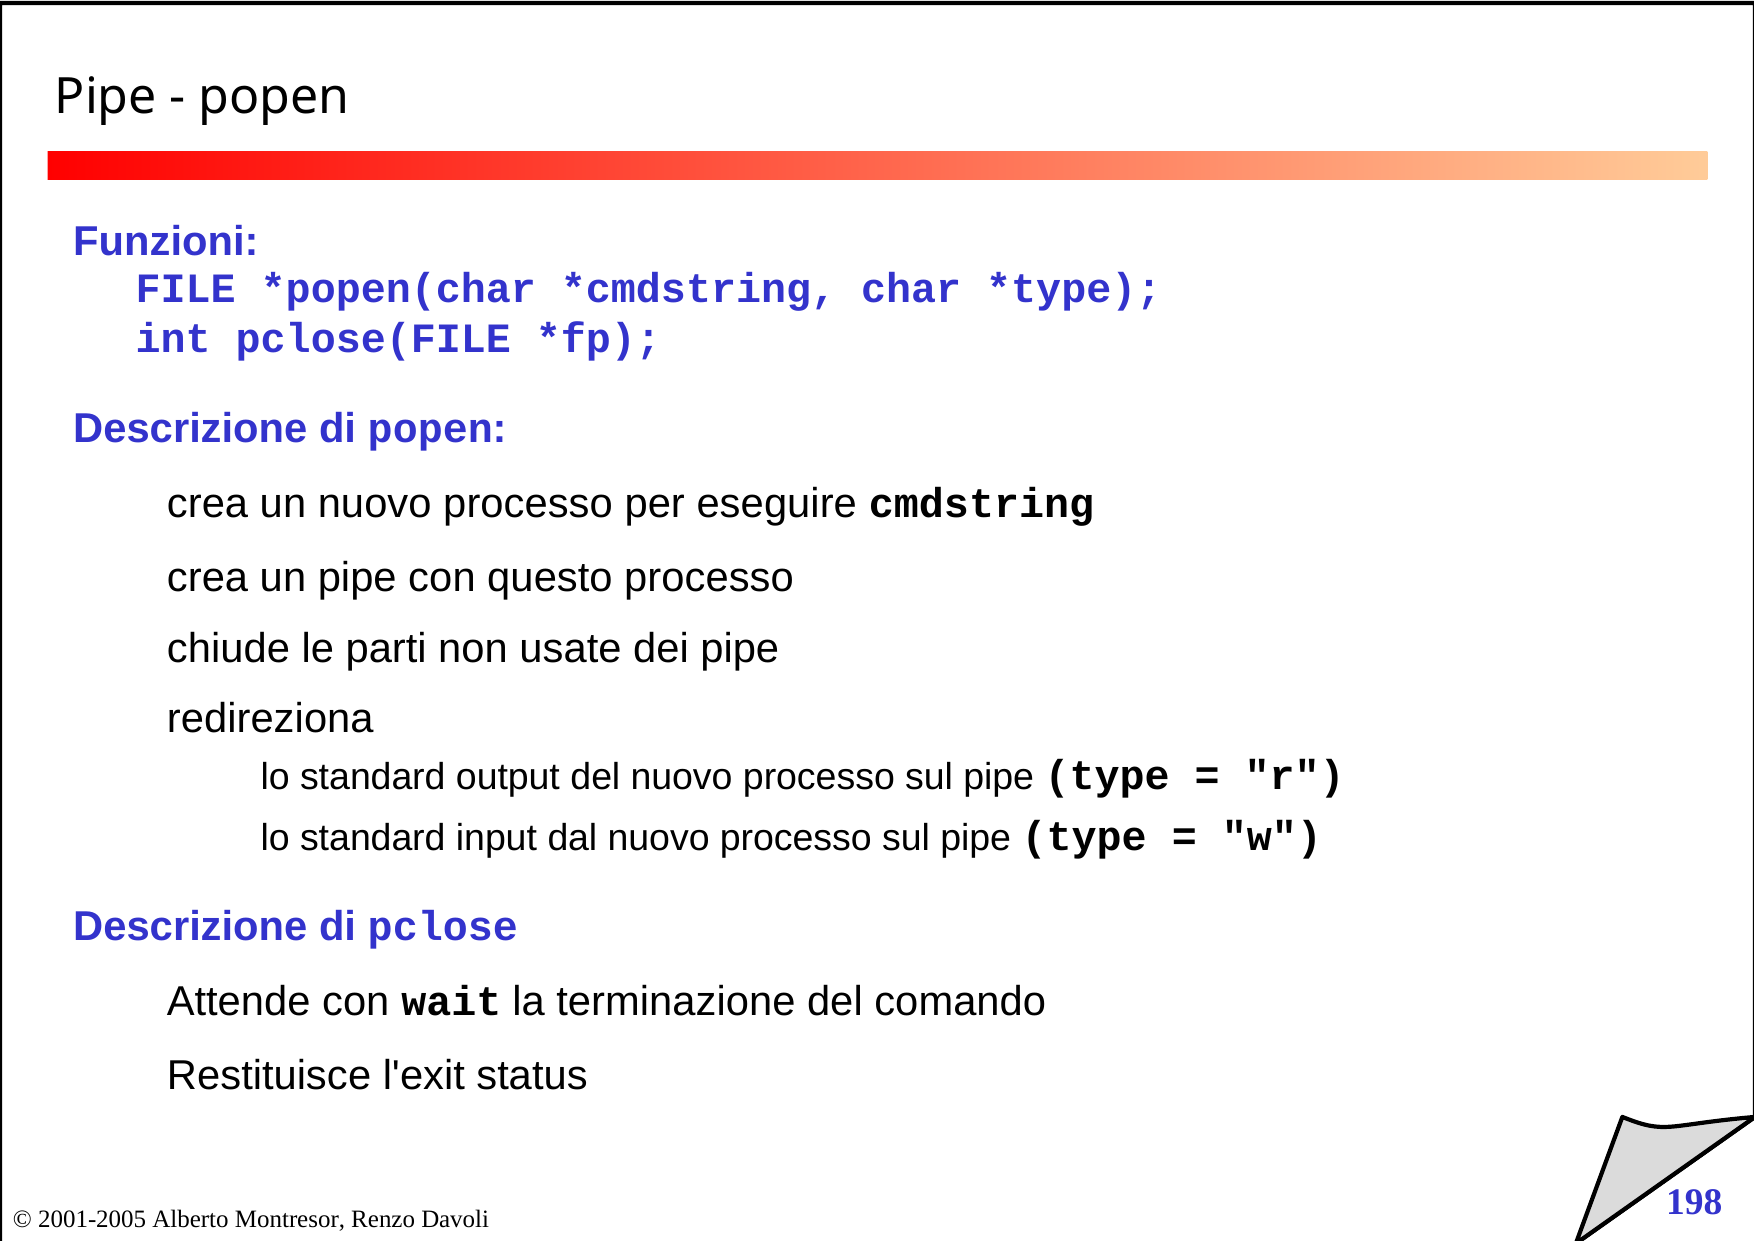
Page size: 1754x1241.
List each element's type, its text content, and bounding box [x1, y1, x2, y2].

title Pipe - popen [40, 49, 1714, 144]
list Funzioni: FILE *popen(char *cmdstring, char *type); int pclose(FILE *fp); Descrizione di popen: crea un nuovo processo per eseguire cmdstring crea un pipe con questo processo chiude le parti non usate dei pipe redireziona lo standard output del nuovo processo sul pipe (type = "r") lo standard input dal nuovo processo sul pipe (type = "w") Descrizione di pclose Attende con wait la terminazione del comando Restituisce l'exit status [58, 206, 1696, 1203]
